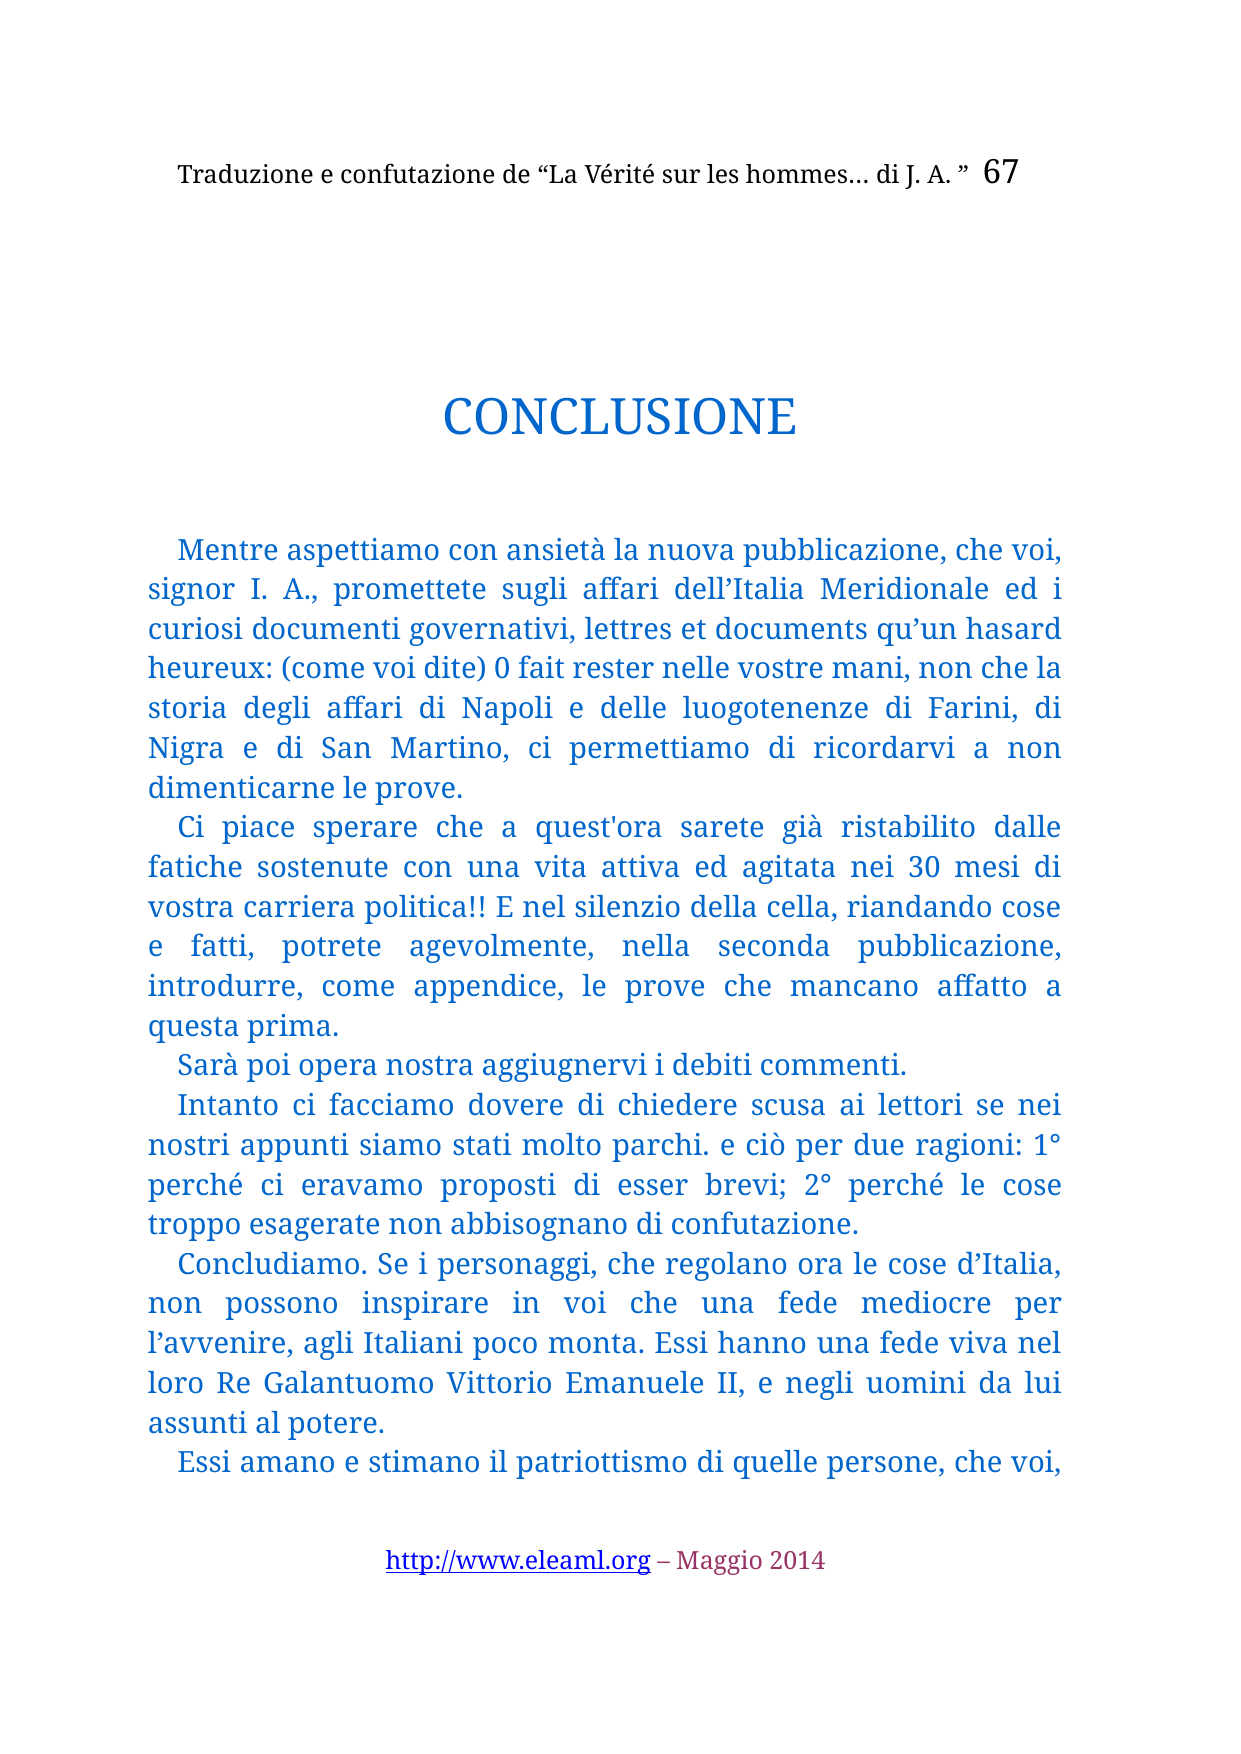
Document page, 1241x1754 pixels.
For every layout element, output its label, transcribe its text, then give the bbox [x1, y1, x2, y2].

text Concludiamo. Se i personaggi, che regolano ora le cose d’Italia, non possono inspirare in voi che una fede mediocre per l’avvenire, agli Italiani poco monta. Essi hanno una fede viva nel loro Re Galantuomo Vittorio Emanuele II, e negli uomini da lui assunti al potere. [148, 1243, 1063, 1442]
text Sarà poi opera nostra aggiugnervi i debiti commenti. [148, 1045, 1063, 1084]
text Mentre aspettiamo con ansietà la nuova pubblicazione, che voi, signor I. A., promettete sugli affari dell’Italia Meridionale ed i curiosi documenti governativi, lettres et documents qu’un hasard heureux: (come voi dite) 0 fait rester nelle vostre mani, non che la storia degli affari di Napoli e delle luogotenenze di Farini, di Nigra e di San Martino, ci permettiamo di ricordarvi a non dimenticarne le prove. [148, 529, 1063, 807]
text Essi amano e stimano il patriottismo di quelle persone, che voi, [148, 1442, 1063, 1481]
text CONCLUSIONE [148, 381, 1063, 449]
text Ci piace sperare che a quest'ora sarete già ristabilito dalle fatiche sostenute con una vita attiva ed agitata nei 30 mesi di vostra carriera politica!! E nel silenzio della cella, riandando cose e fatti, potrete agevolmente, nella seconda pubblicazione, introdurre, come appendice, le prove che mancano affatto a questa prima. [148, 807, 1063, 1045]
text Intanto ci facciamo dovere di chiedere scusa ai lettori se nei nostri appunti siamo stati molto parchi. e ciò per due ragioni: 1° perché ci eravamo proposti di esser brevi; 2° perché le cose troppo esagerate non abbisognano di confutazione. [148, 1084, 1063, 1243]
